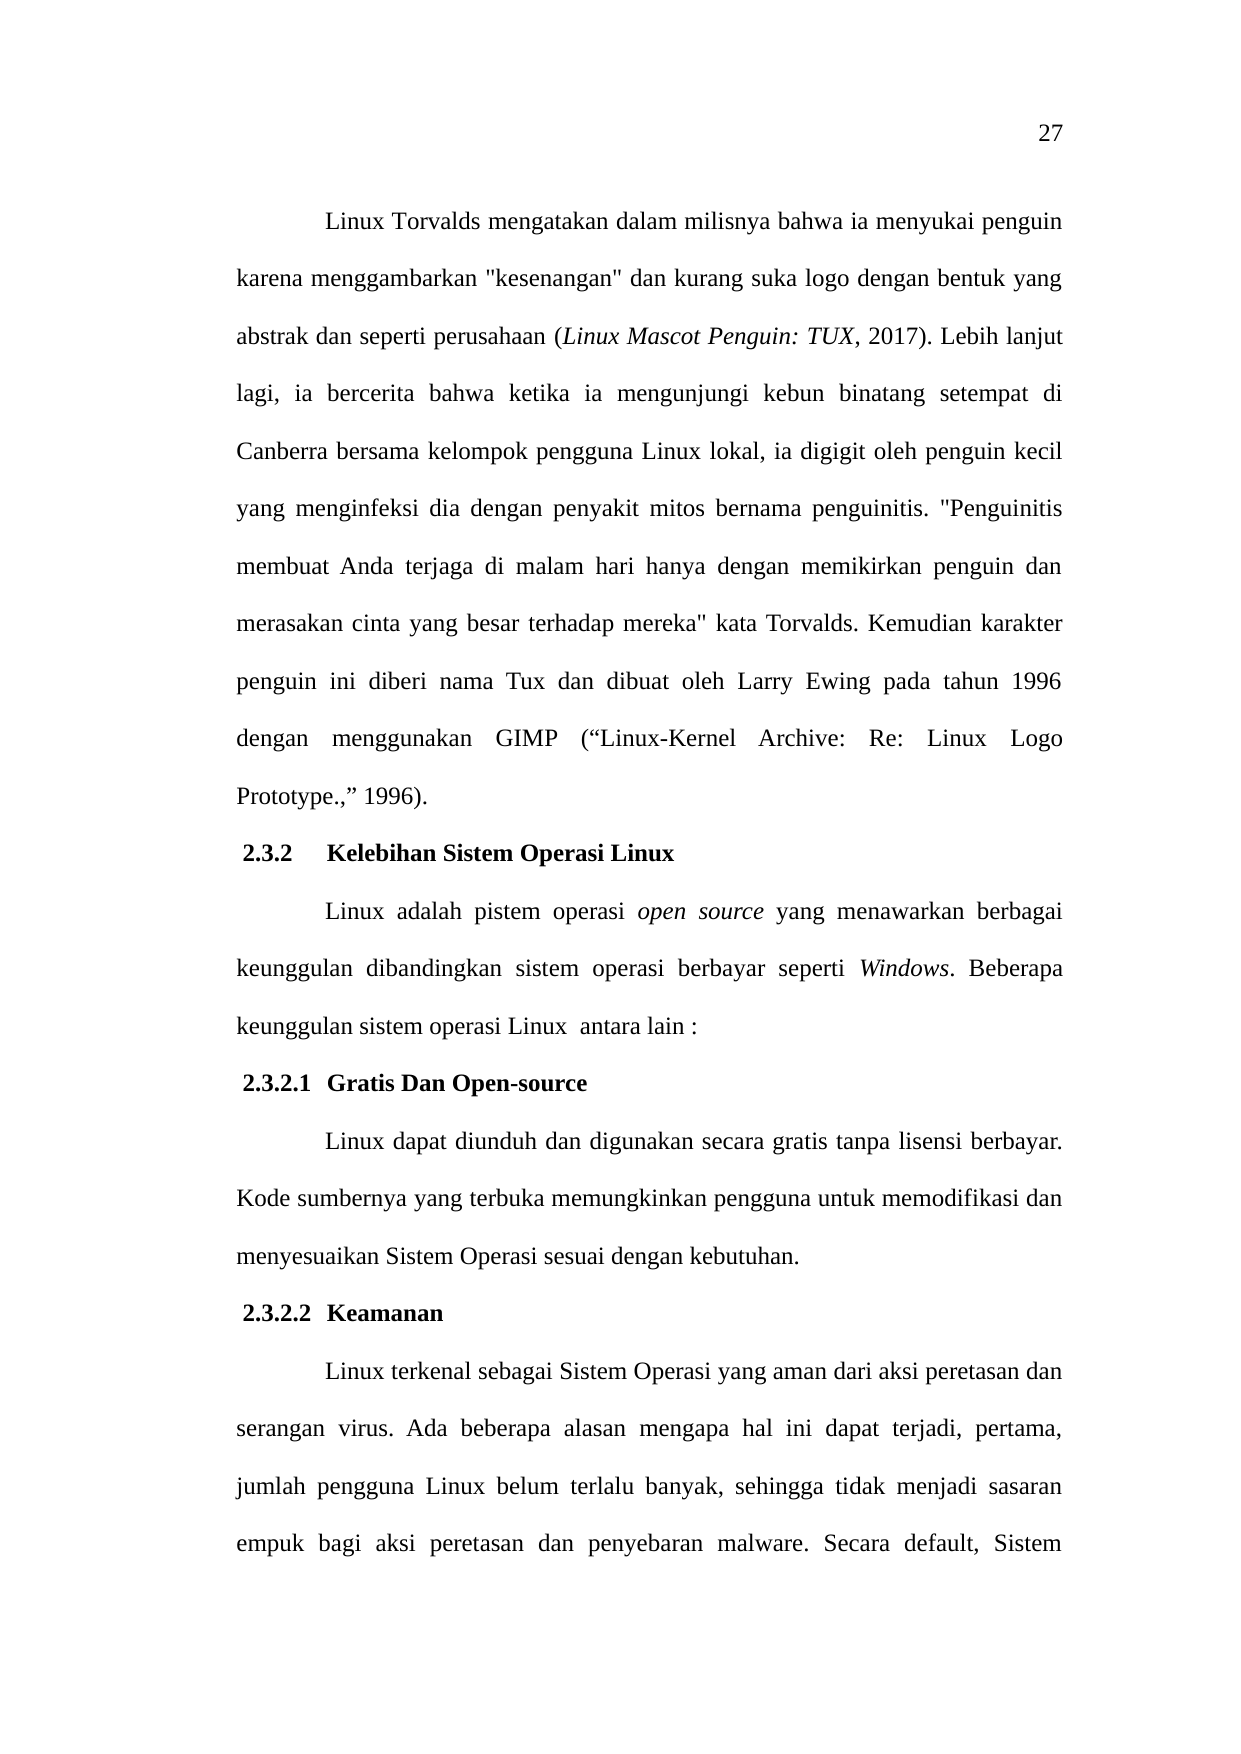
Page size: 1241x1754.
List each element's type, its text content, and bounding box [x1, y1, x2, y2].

subtitle Kelebihan Sistem Operasi Linux [236, 838, 1063, 867]
text Linux dapat diunduh dan digunakan secara gratis tanpa lisensi berbayar. Kode sumbernya yang terbuka memungkinkan pengguna untuk memodifikasi dan menyesuaikan Sistem Operasi sesuai dengan kebutuhan. [236, 1126, 1063, 1270]
subtitle Keamanan [236, 1298, 1063, 1327]
text Linux Torvalds mengatakan dalam milisnya bahwa ia menyukai penguin karena menggambarkan "kesenangan" dan kurang suka logo dengan bentuk yang abstrak dan seperti perusahaan (Linux Mascot Penguin: TUX, 2017)⁠. Lebih lanjut lagi, ia bercerita bahwa ketika ia mengunjungi kebun binatang setempat di Canberra bersama kelompok pengguna Linux lokal, ia digigit oleh penguin kecil yang menginfeksi dia dengan penyakit mitos bernama penguinitis. "Penguinitis membuat Anda terjaga di malam hari hanya dengan memikirkan penguin dan merasakan cinta yang besar terhadap mereka" kata Torvalds. Kemudian karakter penguin ini diberi nama Tux dan dibuat oleh Larry Ewing pada tahun 1996 dengan menggunakan GIMP (“Linux-Kernel Archive: Re: Linux Logo Prototype.,” 1996)⁠. [236, 206, 1063, 810]
subtitle Gratis dan Open-source [236, 1068, 1063, 1097]
text Linux adalah pistem operasi open source yang menawarkan berbagai keunggulan dibandingkan sistem operasi berbayar seperti Windows. Beberapa keunggulan sistem operasi Linux antara lain : [236, 896, 1063, 1040]
text Linux terkenal sebagai Sistem Operasi yang aman dari aksi peretasan dan serangan virus. Ada beberapa alasan mengapa hal ini dapat terjadi, pertama, jumlah pengguna Linux belum terlalu banyak, sehingga tidak menjadi sasaran empuk bagi aksi peretasan dan penyebaran malware. Secara default, Sistem [236, 1356, 1063, 1557]
